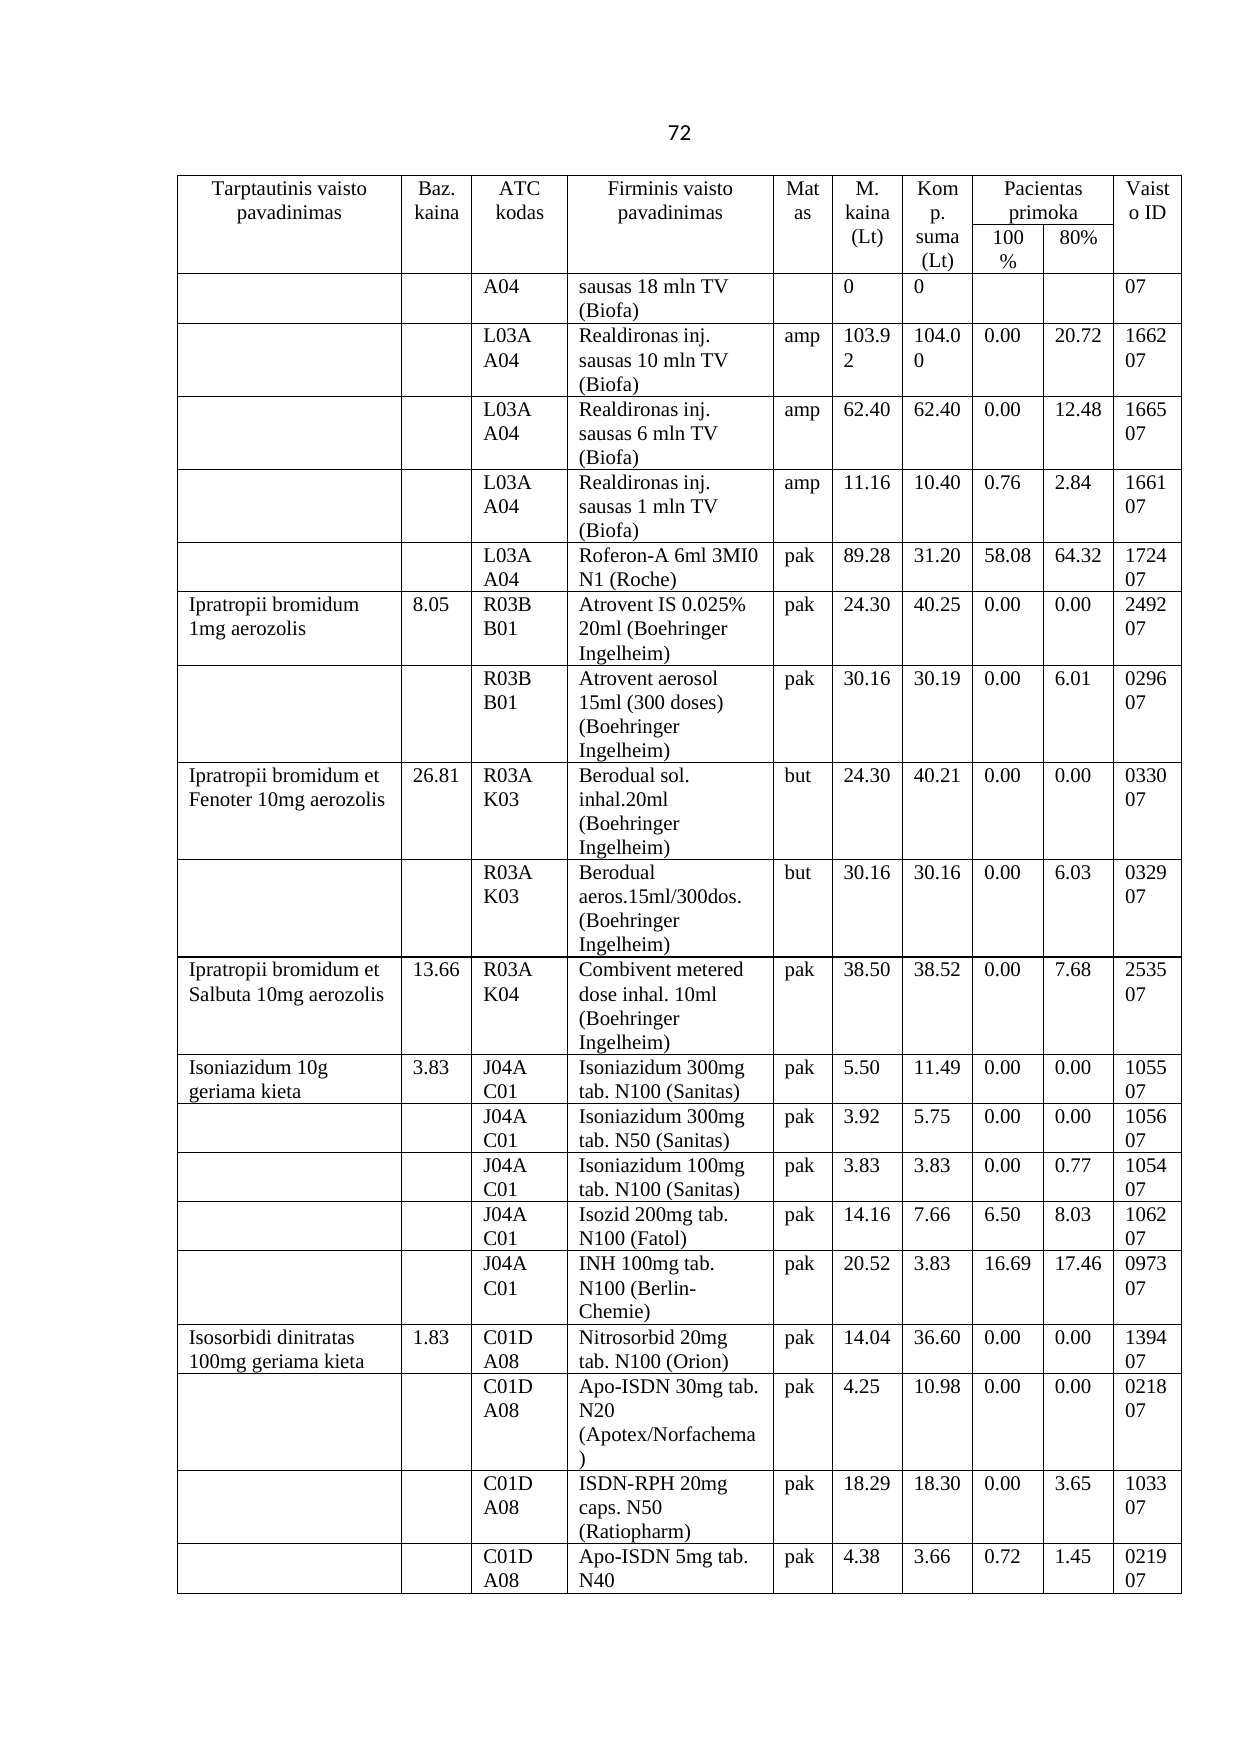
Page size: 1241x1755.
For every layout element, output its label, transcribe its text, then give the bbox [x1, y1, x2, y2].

table_cell [402, 860, 471, 956]
table_cell 105507 [1114, 1055, 1181, 1103]
table_cell [402, 1202, 471, 1250]
table_cell 4.38 [833, 1544, 902, 1592]
table_cell 10.40 [903, 470, 972, 542]
table_cell Realdironas inj. sausas 6 mln TV (Biofa) [568, 397, 773, 469]
table_cell 16.69 [973, 1251, 1043, 1323]
table_cell ISDN-RPH 20mg caps. N50 (Ratiopharm) [568, 1471, 773, 1543]
table_header Firminis vaisto pavadinimas [568, 176, 773, 273]
table_cell [178, 324, 401, 396]
table_cell pak [774, 1104, 832, 1152]
table_cell 0.77 [1044, 1153, 1113, 1201]
table_cell [402, 1544, 471, 1592]
table_cell INH 100mg tab. N100 (Berlin-Chemie) [568, 1251, 773, 1323]
table_cell 097307 [1114, 1251, 1181, 1323]
table_cell [178, 1471, 401, 1543]
table_cell [402, 470, 471, 542]
table_cell C01D A08 [472, 1544, 567, 1592]
table_cell 18.29 [833, 1471, 902, 1543]
table_cell pak [774, 1055, 832, 1103]
table_cell [973, 274, 1043, 322]
table_cell [178, 1251, 401, 1323]
table_cell 021807 [1114, 1374, 1181, 1470]
table_header Matas [774, 176, 832, 273]
table_cell 10.98 [903, 1374, 972, 1470]
table_cell 31.20 [903, 543, 972, 591]
table_cell 40.25 [903, 592, 972, 664]
table_cell 0.00 [973, 397, 1043, 469]
table_cell 032907 [1114, 860, 1181, 956]
table_cell 0.00 [973, 592, 1043, 664]
table_cell 0.72 [973, 1544, 1043, 1592]
table_cell 80% [1044, 225, 1113, 273]
table_cell [178, 1374, 401, 1470]
table_cell [1044, 274, 1113, 322]
table_cell [402, 666, 471, 762]
table_cell Isoniazidum 300mg tab. N50 (Sanitas) [568, 1104, 773, 1152]
table_cell 0.00 [1044, 592, 1113, 664]
table_cell [178, 1202, 401, 1250]
table_cell J04A C01 [472, 1202, 567, 1250]
table_cell R03A K03 [472, 860, 567, 956]
table_cell [178, 470, 401, 542]
table_cell pak [774, 1251, 832, 1323]
table_header M. kaina (Lt) [833, 176, 902, 273]
table_cell 2.84 [1044, 470, 1113, 542]
table_cell Isoniazidum 100mg tab. N100 (Sanitas) [568, 1153, 773, 1201]
table_cell 7.66 [903, 1202, 972, 1250]
table_header Tarptautinis vaisto pavadinimas [178, 176, 401, 273]
table_cell 4.25 [833, 1374, 902, 1470]
table_cell [774, 274, 832, 322]
table_cell [402, 1251, 471, 1323]
table_cell 3.92 [833, 1104, 902, 1152]
table_cell 105607 [1114, 1104, 1181, 1152]
table_cell 3.65 [1044, 1471, 1113, 1543]
table_cell 3.83 [402, 1055, 471, 1103]
table_cell [402, 1374, 471, 1470]
table_cell L03A A04 [472, 543, 567, 591]
table_cell [178, 274, 401, 322]
table_cell [178, 397, 401, 469]
table_cell Ipratropii bromidum et Salbuta 10mg aerozolis [178, 958, 401, 1054]
table_cell 13.66 [402, 958, 471, 1054]
table_cell pak [774, 592, 832, 664]
table_cell 172407 [1114, 543, 1181, 591]
table_cell 20.72 [1044, 324, 1113, 396]
table_cell sausas 18 mln TV (Biofa) [568, 274, 773, 322]
table_cell Apo-ISDN 5mg tab. N40 [568, 1544, 773, 1592]
table_cell 5.50 [833, 1055, 902, 1103]
table_cell 166507 [1114, 397, 1181, 469]
table_cell Realdironas inj. sausas 1 mln TV (Biofa) [568, 470, 773, 542]
table_cell 0.00 [973, 1374, 1043, 1470]
table_cell 36.60 [903, 1325, 972, 1373]
table_cell L03A A04 [472, 397, 567, 469]
table_cell 6.01 [1044, 666, 1113, 762]
table_cell Atrovent aerosol 15ml (300 doses) (Boehringer Ingelheim) [568, 666, 773, 762]
table_cell 8.03 [1044, 1202, 1113, 1250]
table_cell 0.00 [973, 324, 1043, 396]
table_cell 11.49 [903, 1055, 972, 1103]
table_cell 18.30 [903, 1471, 972, 1543]
table_cell 0.00 [973, 860, 1043, 956]
table_cell Isoniazidum 10g geriama kieta [178, 1055, 401, 1103]
table_cell 62.40 [903, 397, 972, 469]
table_cell 38.50 [833, 958, 902, 1054]
table_header Pacientas primoka [973, 176, 1113, 224]
table_cell 106207 [1114, 1202, 1181, 1250]
table_cell 0 [903, 274, 972, 322]
table_cell 64.32 [1044, 543, 1113, 591]
table_cell Nitrosorbid 20mg tab. N100 (Orion) [568, 1325, 773, 1373]
table_cell Roferon-A 6ml 3MI0 N1 (Roche) [568, 543, 773, 591]
table_cell 166207 [1114, 324, 1181, 396]
table_cell 0.00 [973, 1104, 1043, 1152]
table_cell R03B B01 [472, 592, 567, 664]
table_cell 0 [833, 274, 902, 322]
table_cell 104.00 [903, 324, 972, 396]
table_cell J04A C01 [472, 1153, 567, 1201]
table_cell pak [774, 1374, 832, 1470]
table_cell 14.16 [833, 1202, 902, 1250]
table_cell [178, 1104, 401, 1152]
table_cell 11.16 [833, 470, 902, 542]
table_cell [402, 1104, 471, 1152]
table_cell pak [774, 1544, 832, 1592]
table_header Baz. kaina [402, 176, 471, 273]
table_cell [402, 397, 471, 469]
table_cell 17.46 [1044, 1251, 1113, 1323]
table_cell 0.00 [1044, 763, 1113, 859]
table_cell Isosorbidi dinitratas 100mg geriama kieta [178, 1325, 401, 1373]
table_cell Apo-ISDN 30mg tab. N20 (Apotex/Norfachema) [568, 1374, 773, 1470]
table_cell 38.52 [903, 958, 972, 1054]
table_cell C01D A08 [472, 1325, 567, 1373]
table_header Vaisto ID [1114, 176, 1181, 273]
table_cell [402, 274, 471, 322]
table_cell pak [774, 1153, 832, 1201]
table_cell C01D A08 [472, 1471, 567, 1543]
table_cell 253507 [1114, 958, 1181, 1054]
table_cell Ipratropii bromidum 1mg aerozolis [178, 592, 401, 664]
table_cell 0.00 [973, 1153, 1043, 1201]
table_cell R03A K04 [472, 958, 567, 1054]
table_cell [178, 1153, 401, 1201]
table_cell [178, 1544, 401, 1592]
table_cell 0.00 [1044, 1104, 1113, 1152]
table_cell [402, 1153, 471, 1201]
table_cell 30.16 [833, 666, 902, 762]
table_cell 20.52 [833, 1251, 902, 1323]
table_cell R03A K03 [472, 763, 567, 859]
table_cell 0.00 [973, 763, 1043, 859]
table_cell pak [774, 666, 832, 762]
table_cell [178, 543, 401, 591]
table_cell 24.30 [833, 763, 902, 859]
table_cell 0.00 [973, 1055, 1043, 1103]
table_cell 24.30 [833, 592, 902, 664]
table_cell 0.00 [973, 958, 1043, 1054]
table_cell [402, 324, 471, 396]
table_cell 30.19 [903, 666, 972, 762]
table_cell pak [774, 543, 832, 591]
table_cell Berodual aeros.15ml/300dos.(Boehringer Ingelheim) [568, 860, 773, 956]
table_cell pak [774, 1325, 832, 1373]
table_cell 100% [973, 225, 1043, 273]
table_cell Atrovent IS 0.025% 20ml (Boehringer Ingelheim) [568, 592, 773, 664]
table_cell pak [774, 1471, 832, 1543]
table_cell 021907 [1114, 1544, 1181, 1592]
table_cell 3.66 [903, 1544, 972, 1592]
table_cell but [774, 860, 832, 956]
table_cell 029607 [1114, 666, 1181, 762]
table_cell [178, 860, 401, 956]
table_header ATC kodas [472, 176, 567, 273]
table_cell R03B B01 [472, 666, 567, 762]
table_cell Isozid 200mg tab. N100 (Fatol) [568, 1202, 773, 1250]
table_cell 0.00 [1044, 1055, 1113, 1103]
table_cell 166107 [1114, 470, 1181, 542]
table_cell 105407 [1114, 1153, 1181, 1201]
table_cell amp [774, 470, 832, 542]
table_cell 62.40 [833, 397, 902, 469]
table_cell 58.08 [973, 543, 1043, 591]
table_cell pak [774, 958, 832, 1054]
table_cell Ipratropii bromidum et Fenoter 10mg aerozolis [178, 763, 401, 859]
table_cell 12.48 [1044, 397, 1113, 469]
table_cell 0.00 [1044, 1374, 1113, 1470]
table_cell 6.03 [1044, 860, 1113, 956]
table_cell 14.04 [833, 1325, 902, 1373]
table_cell Berodual sol. inhal.20ml (Boehringer Ingelheim) [568, 763, 773, 859]
table_cell 6.50 [973, 1202, 1043, 1250]
table_cell 40.21 [903, 763, 972, 859]
table_cell 26.81 [402, 763, 471, 859]
table_cell 8.05 [402, 592, 471, 664]
table_cell 3.83 [903, 1153, 972, 1201]
table_cell 30.16 [833, 860, 902, 956]
table_cell L03A A04 [472, 324, 567, 396]
table_cell 0.00 [1044, 1325, 1113, 1373]
table_cell [178, 666, 401, 762]
table_cell 0.00 [973, 1325, 1043, 1373]
table_cell 3.83 [903, 1251, 972, 1323]
table_cell Combivent metered dose inhal. 10ml (Boehringer Ingelheim) [568, 958, 773, 1054]
table_cell 139407 [1114, 1325, 1181, 1373]
table_cell A04 [472, 274, 567, 322]
table_cell 89.28 [833, 543, 902, 591]
table_cell J04A C01 [472, 1104, 567, 1152]
table_cell 103307 [1114, 1471, 1181, 1543]
table_cell 3.83 [833, 1153, 902, 1201]
table_cell Realdironas inj. sausas 10 mln TV (Biofa) [568, 324, 773, 396]
table_cell 1.83 [402, 1325, 471, 1373]
table_cell C01D A08 [472, 1374, 567, 1470]
table_cell pak [774, 1202, 832, 1250]
table_cell 249207 [1114, 592, 1181, 664]
table_cell 30.16 [903, 860, 972, 956]
table_cell [402, 1471, 471, 1543]
table_cell amp [774, 324, 832, 396]
table_cell 1.45 [1044, 1544, 1113, 1592]
table_cell Isoniazidum 300mg tab. N100 (Sanitas) [568, 1055, 773, 1103]
table_cell amp [774, 397, 832, 469]
table_cell 0.00 [973, 666, 1043, 762]
table_cell J04A C01 [472, 1055, 567, 1103]
table_cell 0.76 [973, 470, 1043, 542]
table_header Komp. suma (Lt) [903, 176, 972, 273]
table_cell 033007 [1114, 763, 1181, 859]
table_cell [402, 543, 471, 591]
table_cell 0.00 [973, 1471, 1043, 1543]
table_cell 7.68 [1044, 958, 1113, 1054]
table_cell 5.75 [903, 1104, 972, 1152]
table_cell 103.92 [833, 324, 902, 396]
table_cell L03A A04 [472, 470, 567, 542]
table_cell but [774, 763, 832, 859]
table_cell J04A C01 [472, 1251, 567, 1323]
table_cell 07 [1114, 274, 1181, 322]
